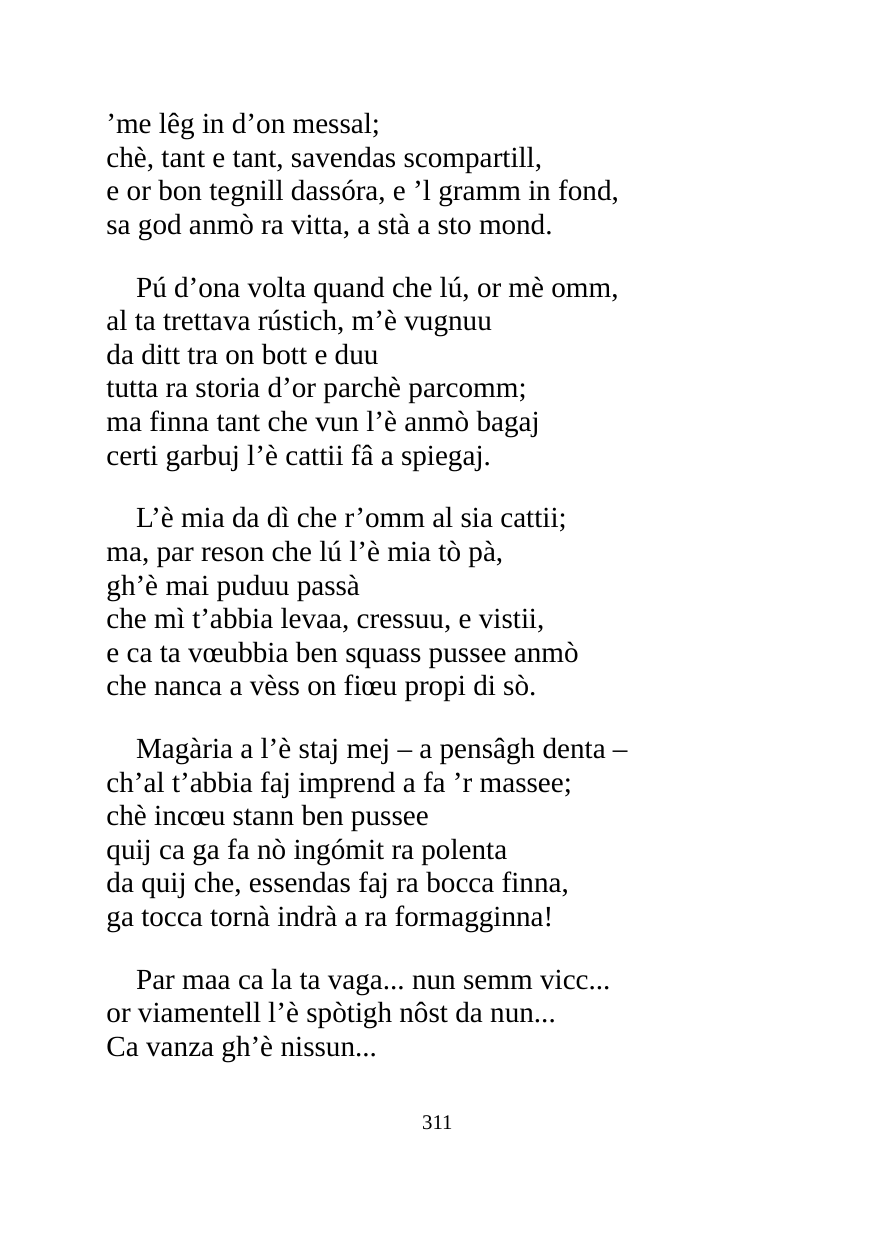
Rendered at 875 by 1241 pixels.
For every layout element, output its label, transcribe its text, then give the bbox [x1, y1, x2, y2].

text ’me lêg in d’on messal; chè, tant e tant, savendas scompartill, e or bon tegnill dassóra, e ’l gramm in fond, sa god anmò ra vitta, a stà a sto mond. [106, 106, 768, 240]
text Pú d’ona volta quand che lú, or mè omm, al ta trettava rústich, m’è vugnuu da ditt tra on bott e duu tutta ra storia d’or parchè parcomm; ma finna tant che vun l’è anmò bagaj certi garbuj l’è cattii fâ a spiegaj. [106, 270, 768, 471]
text Magària a l’è staj mej – a pensâgh denta – ch’al t’abbia faj imprend a fa ’r massee; chè incœu stann ben pussee quij ca ga fa nò ingómit ra polenta da quij che, essendas faj ra bocca finna, ga tocca tornà indrà a ra formagginna! [106, 731, 768, 933]
text Par maa ca la ta vaga... nun semm vicc... or viamentell l’è spòtigh nôst da nun... Ca vanza gh’è nissun... [106, 962, 768, 1063]
text L’è mia da dì che r’omm al sia cattii; ma, par reson che lú l’è mia tò pà, gh’è mai puduu passà che mì t’abbia levaa, cressuu, e vistii, e ca ta vœubbia ben squass pussee anmò che nanca a vèss on fiœu propi di sò. [106, 501, 768, 702]
